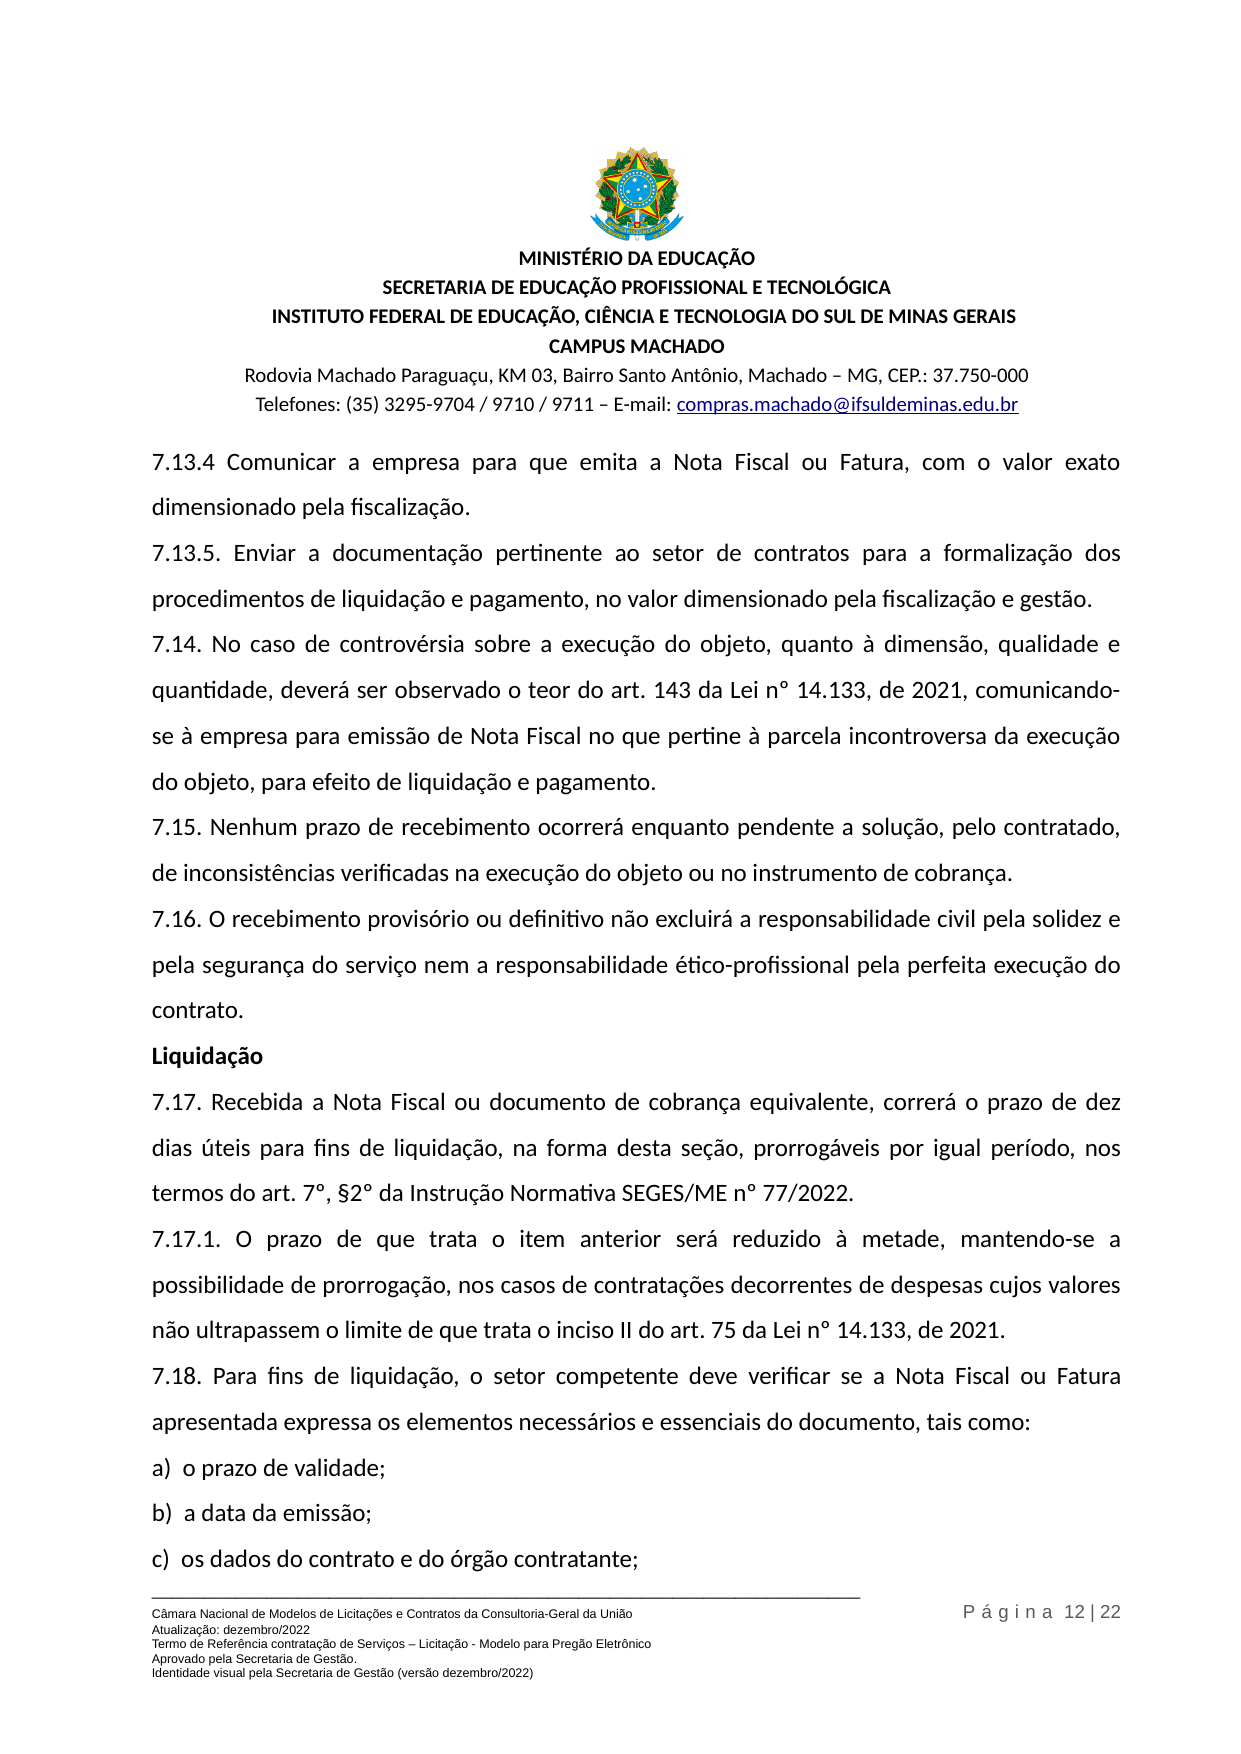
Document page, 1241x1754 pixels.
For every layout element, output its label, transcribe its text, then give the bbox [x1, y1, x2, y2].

picture [630, 236, 645, 241]
picture [652, 219, 684, 241]
text 7.15. Nenhum prazo de recebimento ocorrerá enquanto pendente a solução, pelo contratado, de inconsistências verificadas na execução do objeto ou no instrumento de cobrança. [152, 812, 1122, 888]
text 7.16. O recebimento provisório ou definitivo não excluirá a responsabilidade civil pela solidez e pela segurança do serviço nem a responsabilidade ético-profissional pela perfeita execução do contrato. [152, 903, 1122, 1025]
text b) a data da emissão; [152, 1497, 1122, 1528]
text 7.17.1. O prazo de que trata o item anterior será reduzido à metade, mantendo-se a possibilidade de prorrogação, nos casos de contratações decorrentes de despesas cujos valores não ultrapassem o limite de que trata o inciso II do art. 75 da Lei nº 14.133, de 2021. [152, 1223, 1122, 1345]
text c) os dados do contrato e do órgão contratante; [152, 1543, 1122, 1574]
text 7.14. No caso de controvérsia sobre a execução do objeto, quanto à dimensão, qualidade e quantidade, deverá ser observado o teor do art. 143 da Lei nº 14.133, de 2021, comunicando-se à empresa para emissão de Nota Fiscal no que pertine à parcela incontroversa da execução do objeto, para efeito de liquidação e pagamento. [152, 629, 1122, 796]
text a) o prazo de validade; [152, 1452, 1122, 1482]
text 7.13.4 Comunicar a empresa para que emita a Nota Fiscal ou Fatura, com o valor exato dimensionado pela fiscalização. [152, 446, 1122, 522]
picture [590, 147, 684, 241]
picture [656, 223, 665, 228]
text 7.17. Recebida a Nota Fiscal ou documento de cobrança equivalente, correrá o prazo de dez dias úteis para fins de liquidação, na forma desta seção, prorrogáveis por igual período, nos termos do art. 7º, §2º da Instrução Normativa SEGES/ME nº 77/2022. [152, 1086, 1122, 1208]
text Liquidação [152, 1040, 1122, 1071]
text 7.18. Para fins de liquidação, o setor competente deve verificar se a Nota Fiscal ou Fatura apresentada expressa os elementos necessários e essenciais do documento, tais como: [152, 1360, 1122, 1437]
text 7.13.5. Enviar a documentação pertinente ao setor de contratos para a formalização dos procedimentos de liquidação e pagamento, no valor dimensionado pela fiscalização e gestão. [152, 537, 1122, 613]
